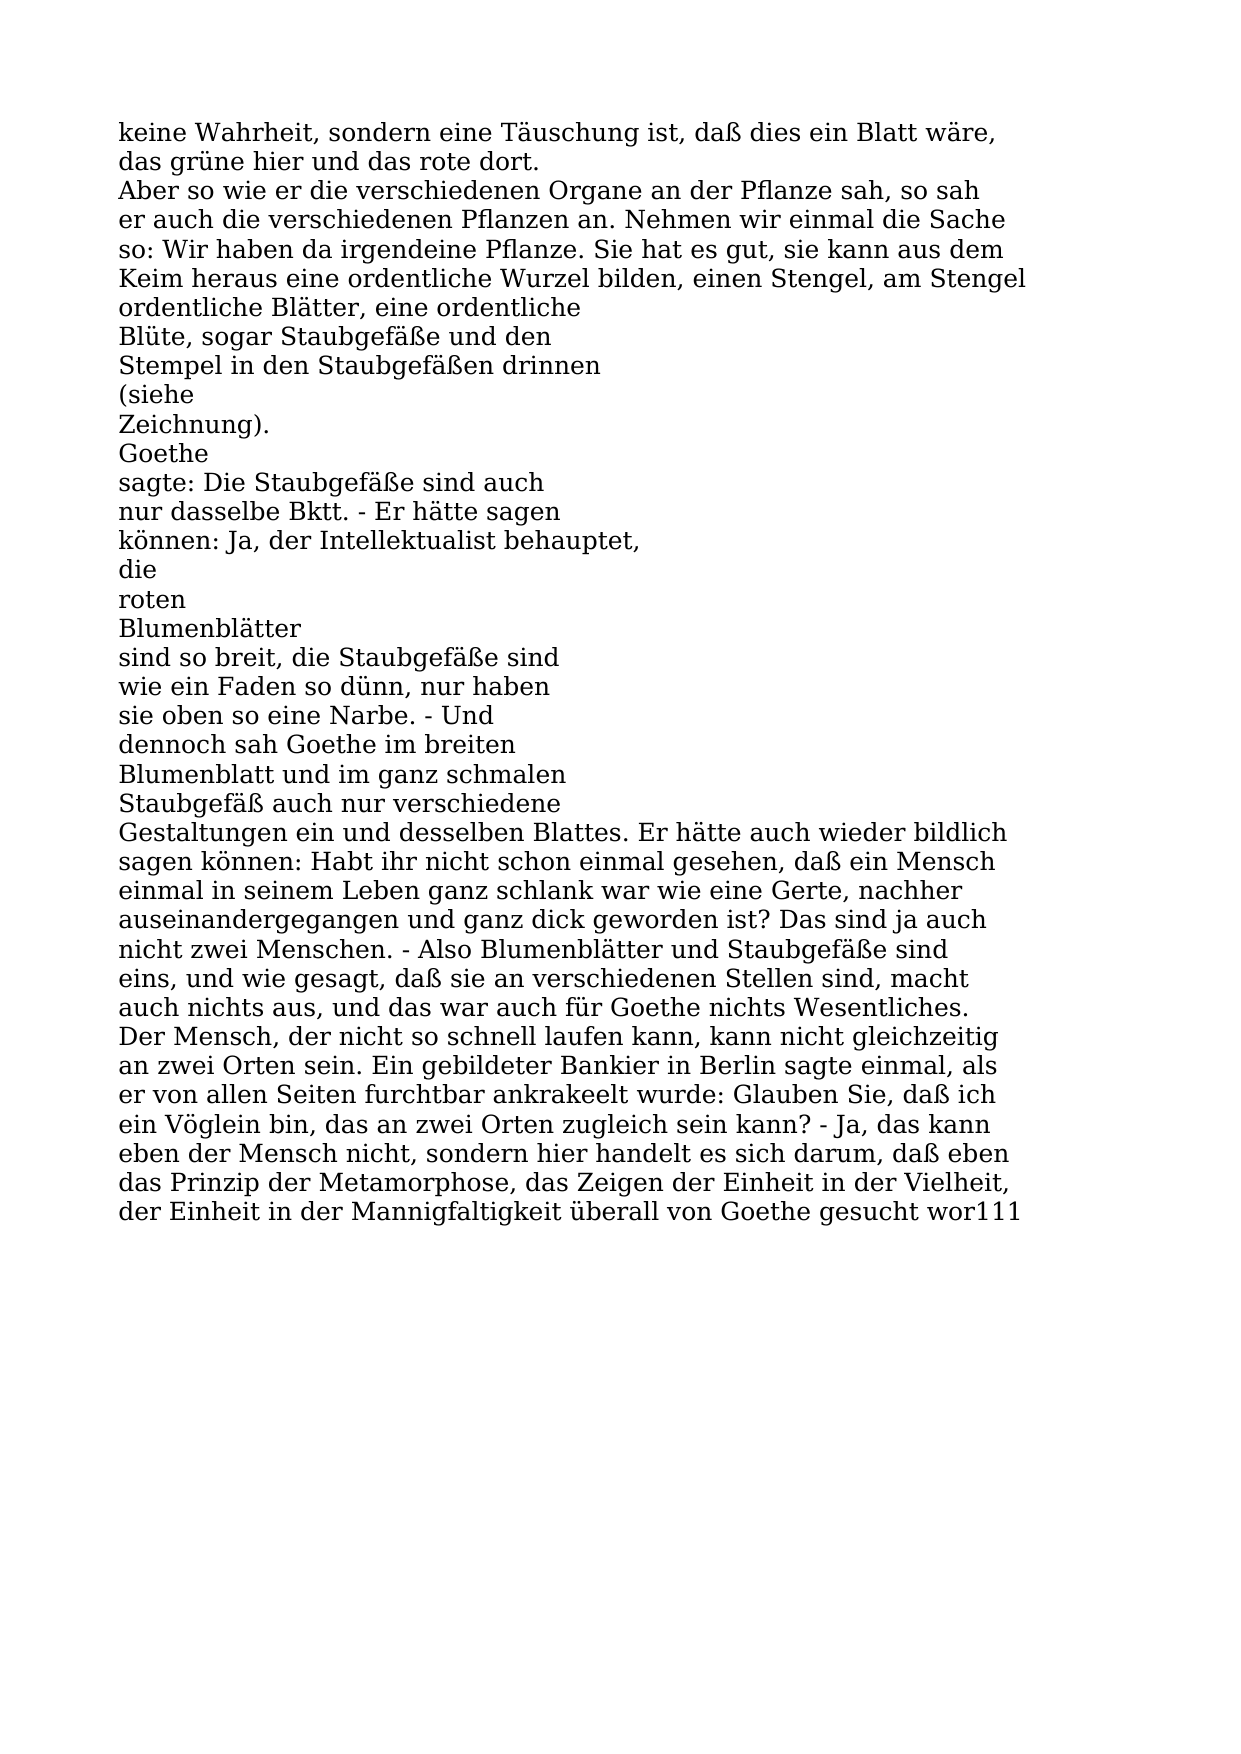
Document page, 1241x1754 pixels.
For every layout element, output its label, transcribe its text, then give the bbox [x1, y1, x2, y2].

text roten [118, 585, 1122, 614]
text Keim heraus eine ordentliche Wurzel bilden, einen Stengel, am Stengel [118, 264, 1122, 293]
text nicht zwei Menschen. - Also Blumenblätter und Staubgefäße sind [118, 935, 1122, 964]
text ein Vöglein bin, das an zwei Orten zugleich sein kann? - Ja, das kann [118, 1110, 1122, 1139]
text die [118, 556, 1122, 585]
text Zeichnung). [118, 410, 1122, 439]
text sind so breit, die Staubgefäße sind [118, 643, 1122, 672]
text eins, und wie gesagt, daß sie an verschiedenen Stellen sind, macht [118, 964, 1122, 993]
text sagen können: Habt ihr nicht schon einmal gesehen, daß ein Mensch [118, 847, 1122, 876]
text Staubgefäß auch nur verschiedene [118, 789, 1122, 818]
text Goethe [118, 439, 1122, 468]
text Blüte, sogar Staubgefäße und den [118, 322, 1122, 351]
text so: Wir haben da irgendeine Pflanze. Sie hat es gut, sie kann aus dem [118, 235, 1122, 264]
text wie ein Faden so dünn, nur haben [118, 672, 1122, 701]
text keine Wahrheit, sondern eine Täuschung ist, daß dies ein Blatt wäre, [118, 118, 1122, 147]
text nur dasselbe Bktt. - Er hätte sagen [118, 497, 1122, 526]
text das grüne hier und das rote dort. [118, 147, 1122, 176]
text können: Ja, der Intellektualist behauptet, [118, 526, 1122, 556]
text der Einheit in der Mannigfaltigkeit überall von Goethe gesucht wor111 [118, 1197, 1122, 1226]
text Aber so wie er die verschiedenen Organe an der Pflanze sah, so sah [118, 176, 1122, 206]
text eben der Mensch nicht, sondern hier handelt es sich darum, daß eben [118, 1139, 1122, 1168]
text dennoch sah Goethe im breiten [118, 731, 1122, 760]
text auch nichts aus, und das war auch für Goethe nichts Wesentliches. [118, 993, 1122, 1022]
text Blumenblatt und im ganz schmalen [118, 760, 1122, 789]
text er auch die verschiedenen Pflanzen an. Nehmen wir einmal die Sache [118, 206, 1122, 235]
text an zwei Orten sein. Ein gebildeter Bankier in Berlin sagte einmal, als [118, 1051, 1122, 1081]
text Blumenblätter [118, 614, 1122, 643]
text ordentliche Blätter, eine ordentliche [118, 293, 1122, 322]
text das Prinzip der Metamorphose, das Zeigen der Einheit in der Vielheit, [118, 1168, 1122, 1197]
text einmal in seinem Leben ganz schlank war wie eine Gerte, nachher [118, 876, 1122, 906]
text Gestaltungen ein und desselben Blattes. Er hätte auch wieder bildlich [118, 818, 1122, 847]
text er von allen Seiten furchtbar ankrakeelt wurde: Glauben Sie, daß ich [118, 1081, 1122, 1110]
text Stempel in den Staubgefäßen drinnen [118, 351, 1122, 381]
text auseinandergegangen und ganz dick geworden ist? Das sind ja auch [118, 906, 1122, 935]
text sagte: Die Staubgefäße sind auch [118, 468, 1122, 497]
text Der Mensch, der nicht so schnell laufen kann, kann nicht gleichzeitig [118, 1022, 1122, 1051]
text (siehe [118, 381, 1122, 410]
text sie oben so eine Narbe. - Und [118, 701, 1122, 731]
